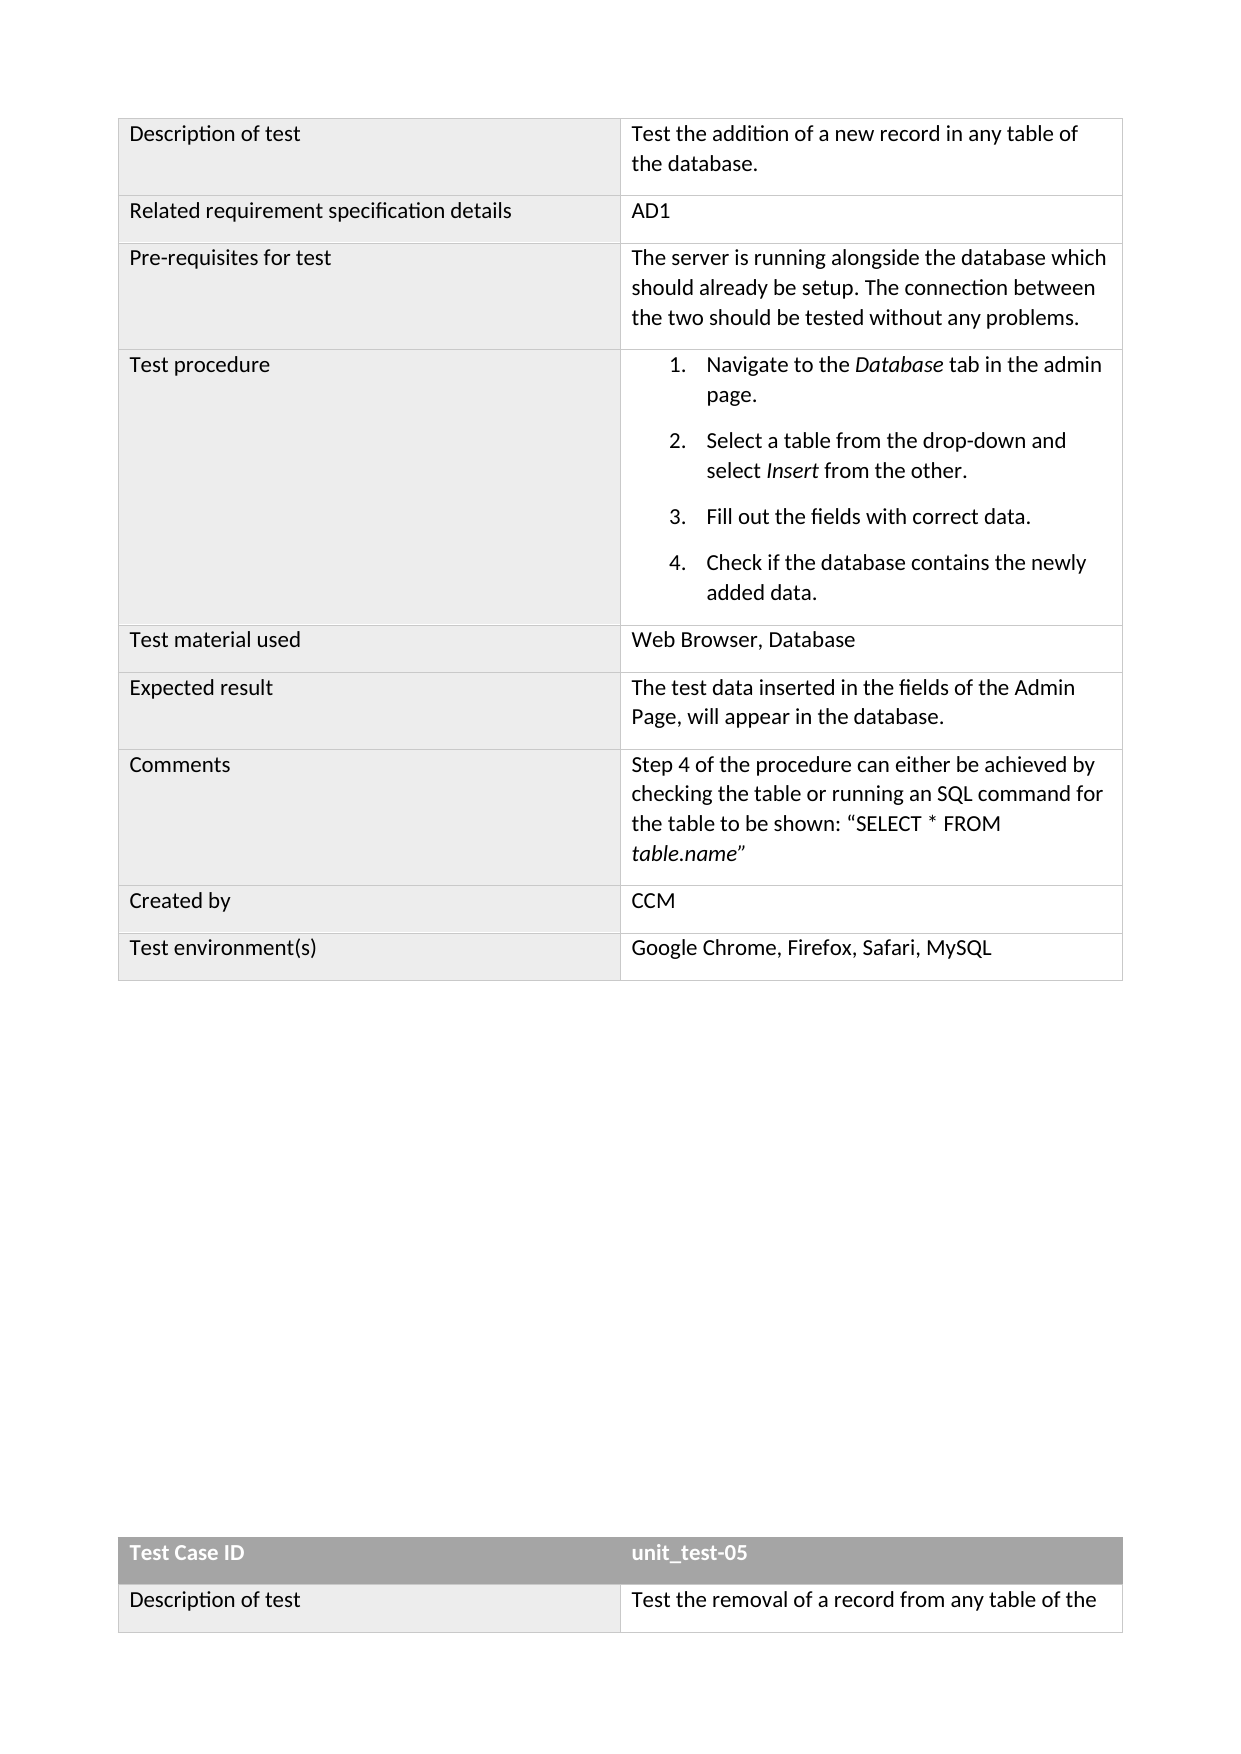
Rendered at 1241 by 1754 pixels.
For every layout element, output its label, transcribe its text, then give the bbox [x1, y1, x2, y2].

table_header unit_test-05 [620, 1538, 1122, 1584]
table_cell CCM [621, 886, 1122, 932]
table_cell Step 4 of the procedure can either be achieved by checking the table or running an SQL command for the table to be shown: “SELECT * FROM table.name” [621, 750, 1122, 885]
table_cell Related requirement specification details [119, 196, 620, 242]
table_header Test Case ID [119, 1538, 620, 1584]
table_cell Google Chrome, Firefox, Safari, MySQL [621, 934, 1122, 980]
table_cell Web Browser, Database [621, 626, 1122, 672]
table_cell Created by [119, 886, 620, 932]
table_cell The test data inserted in the fields of the Admin Page, will appear in the database. [621, 673, 1122, 749]
table_cell The server is running alongside the database which should already be setup. The connection between the two should be tested without any problems. [621, 244, 1122, 349]
table_cell Description of test [119, 119, 620, 195]
table_cell Comments [119, 750, 620, 885]
table_cell Expected result [119, 673, 620, 749]
table_cell Description of test [119, 1585, 620, 1632]
table_cell Navigate to the Database tab in the admin page. Select a table from the drop-down and select Insert from the other. Fill out the fields with correct data. Check if the database contains the newly added data. [621, 350, 1122, 624]
table_cell AD1 [621, 196, 1122, 242]
table_cell Test procedure [119, 350, 620, 624]
table_cell Test environment(s) [119, 934, 620, 980]
table_cell Test the removal of a record from any table of the [621, 1585, 1122, 1632]
table_cell Test material used [119, 626, 620, 672]
table_cell Test the addition of a new record in any table of the database. [621, 119, 1122, 195]
table_cell Pre-requisites for test [119, 244, 620, 349]
